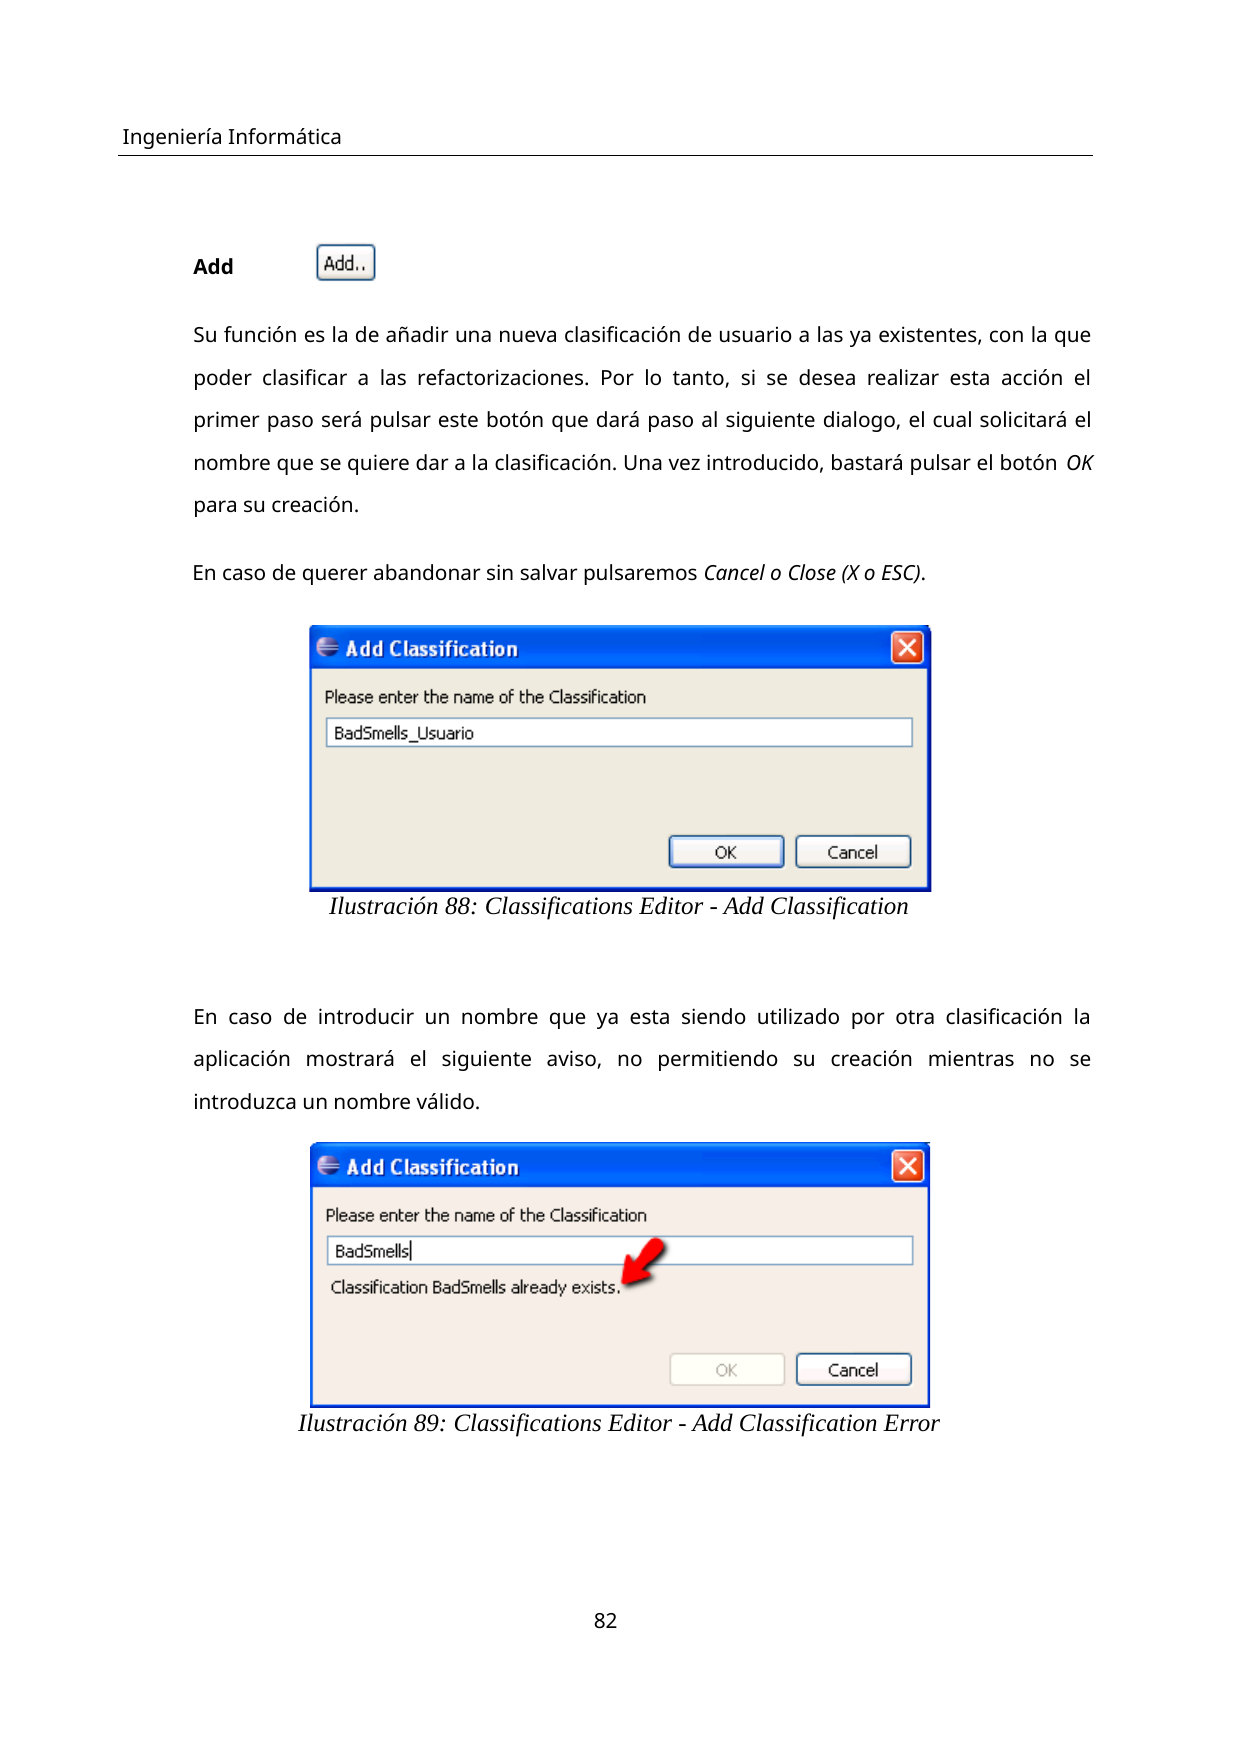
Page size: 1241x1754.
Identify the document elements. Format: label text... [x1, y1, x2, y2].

text Ilustración 88: Classifications Editor - Add Classification [309, 892, 931, 920]
text En caso de introducir un nombre que ya esta siendo utilizado por otra clasificación la aplicación mostrará el siguiente aviso, no permitiendo su creación mientras no se introduzca un nombre válido. [193, 1002, 1093, 1116]
text Ilustración 89: Classifications Editor - Add Classification Error [279, 1155, 962, 1437]
picture [310, 1142, 931, 1408]
text En caso de querer abandonar sin salvar pulsaremos Cancel o Close (X o ESC). [118, 558, 1093, 587]
text [382, 252, 1093, 281]
text Add [193, 252, 309, 281]
text Su función es la de añadir una nueva clasificación de usuario a las ya existentes, con la que poder clasificar a las refactorizaciones. Por lo tanto, si se desea realizar esta acción el primer paso será pulsar este botón que dará paso al siguiente dialogo, el cual solicitará el nombre que se quiere dar a la clasificación. Una vez introducido, bastará pulsar el botón OK para su creación. [193, 320, 1093, 519]
picture [309, 625, 932, 892]
